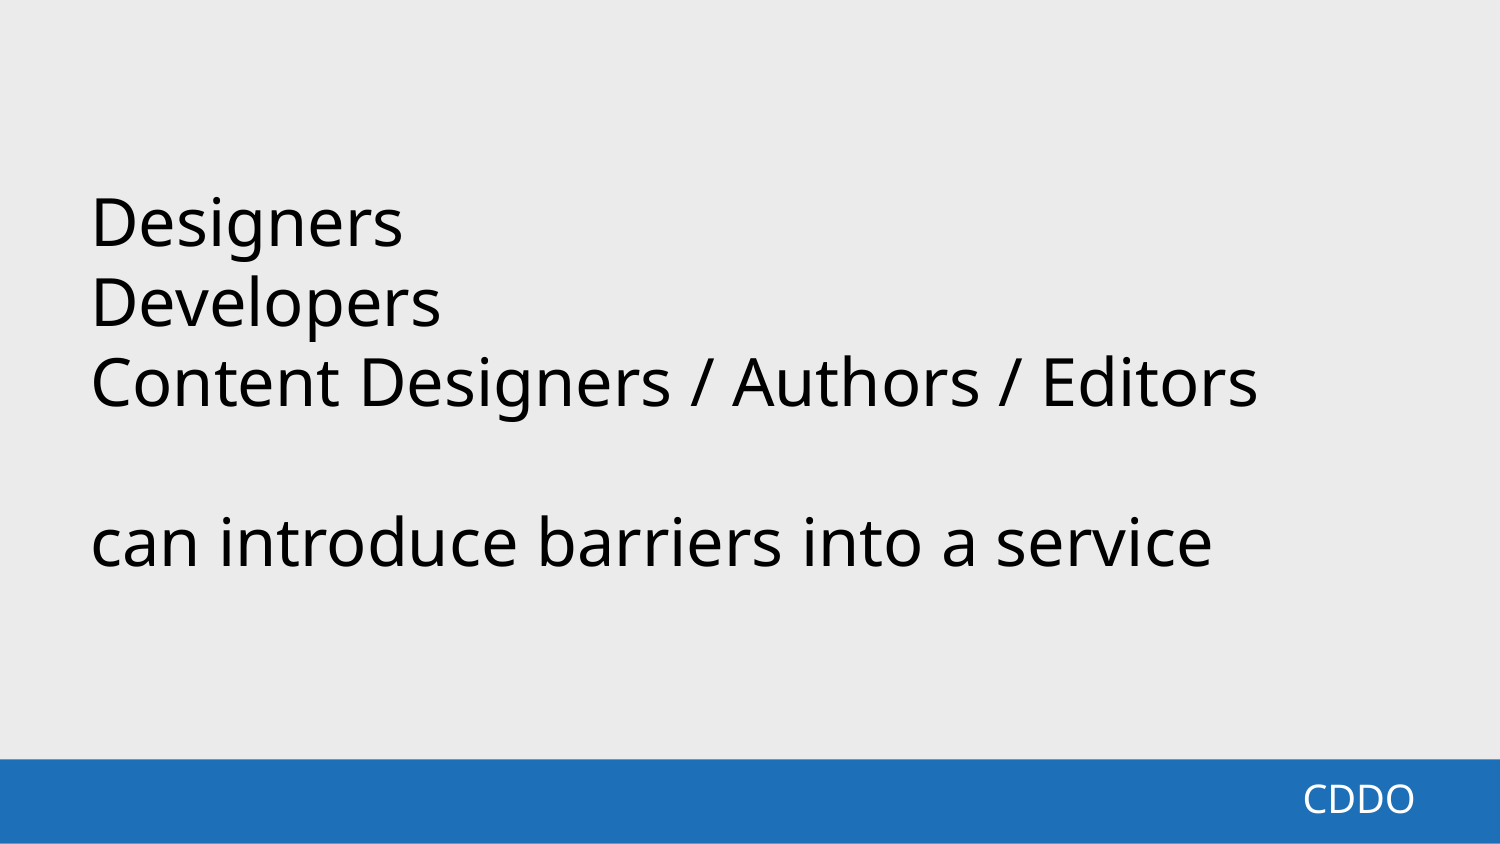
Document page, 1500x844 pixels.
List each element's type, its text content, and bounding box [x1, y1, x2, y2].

text_box Designers Developers Content Designers / Authors / Editors can introduce barriers into a service [87, 0, 1416, 760]
